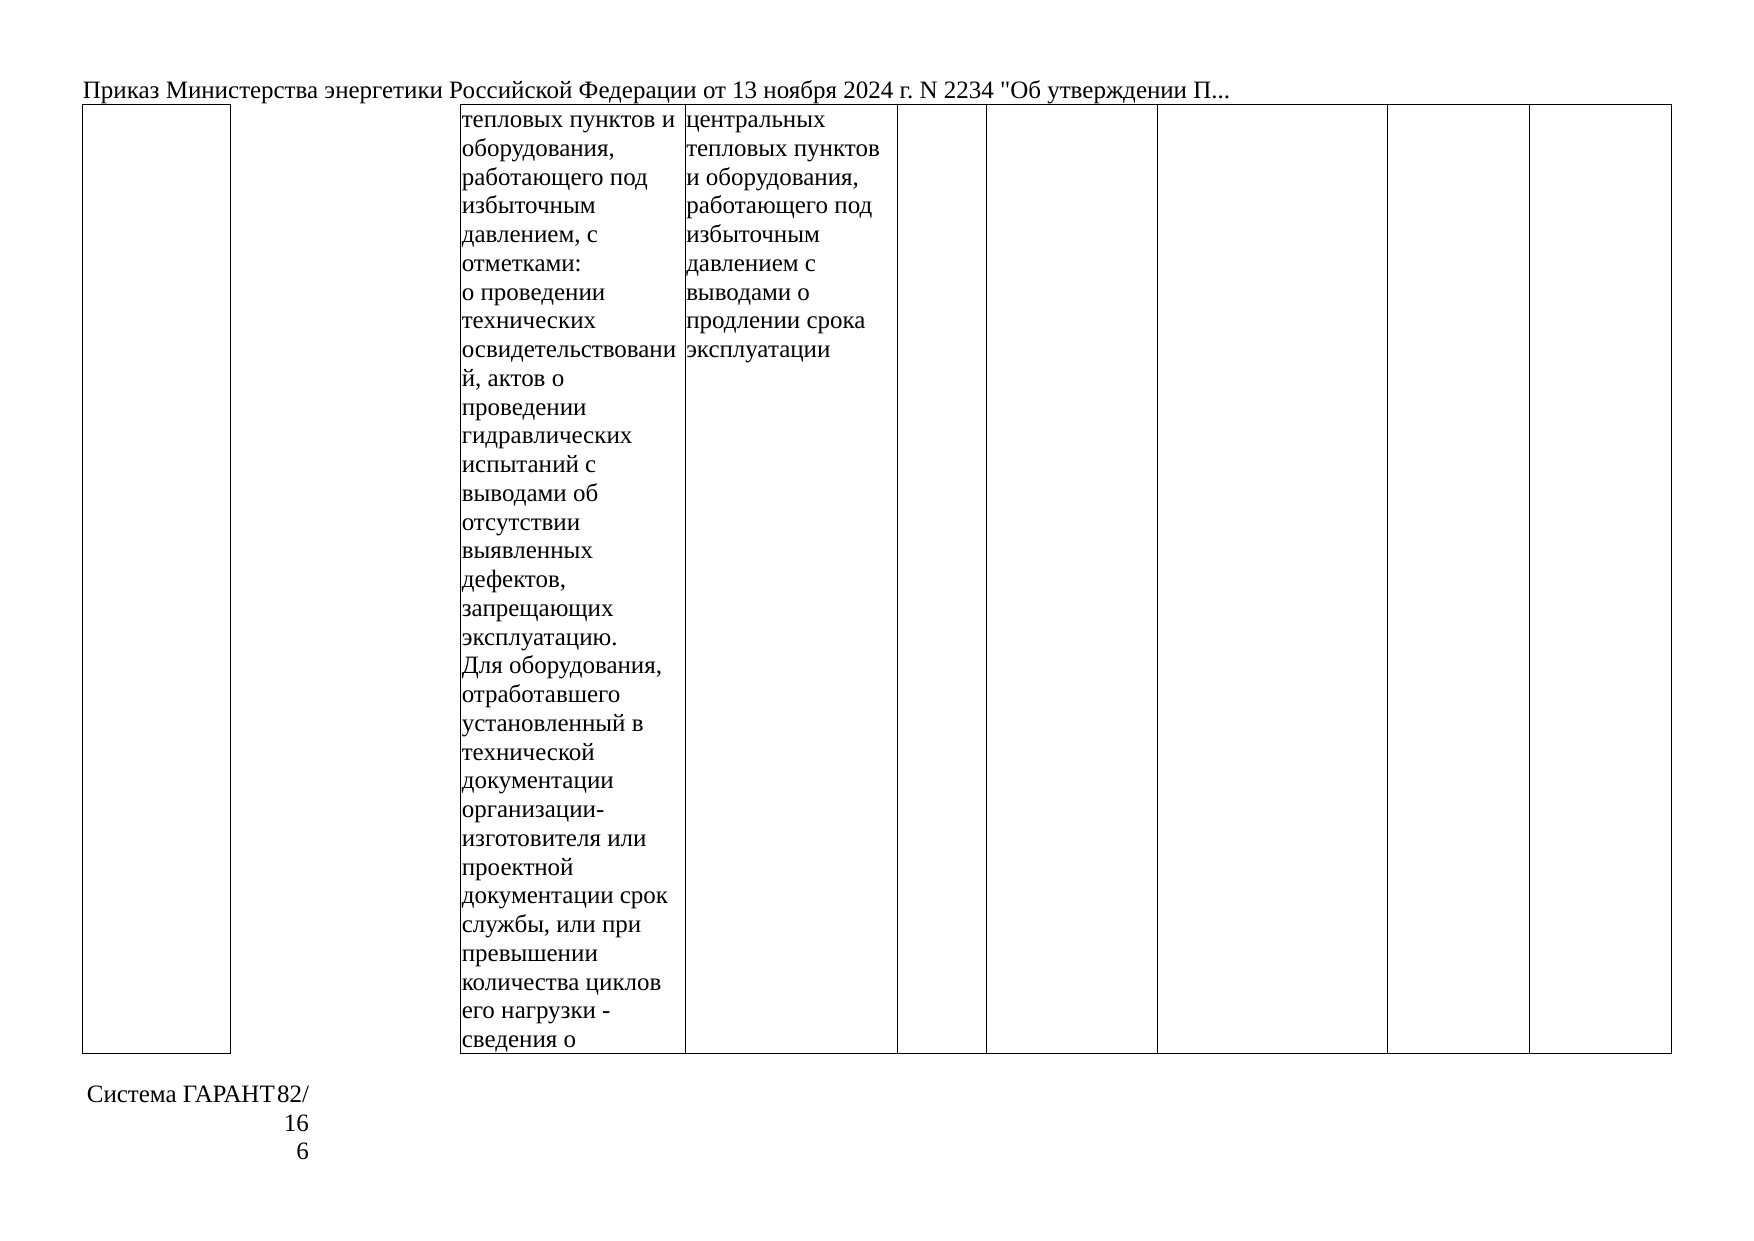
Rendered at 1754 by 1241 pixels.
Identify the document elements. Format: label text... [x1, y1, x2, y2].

table_header центральных тепловых пунктов и оборудования, работающего под избыточным давлением с выводами о продлении срока эксплуатации [686, 105, 897, 1053]
table_header [1388, 105, 1529, 1053]
table_header [898, 105, 986, 1053]
table_header [83, 105, 230, 1053]
table_header [987, 105, 1157, 1053]
table_header [231, 104, 460, 1053]
table_header [1530, 105, 1671, 1053]
table_header тепловых пунктов и оборудования, работающего под избыточным давлением, с отметками: о проведении технических освидетельствований, актов о проведении гидравлических испытаний с выводами об отсутствии выявленных дефектов, запрещающих эксплуатацию. Для оборудования, отработавшего установленный в технической документации организации-изготовителя или проектной документации срок службы, или при превышении количества циклов его нагрузки - сведения о [461, 105, 685, 1053]
table_header [1158, 105, 1387, 1053]
